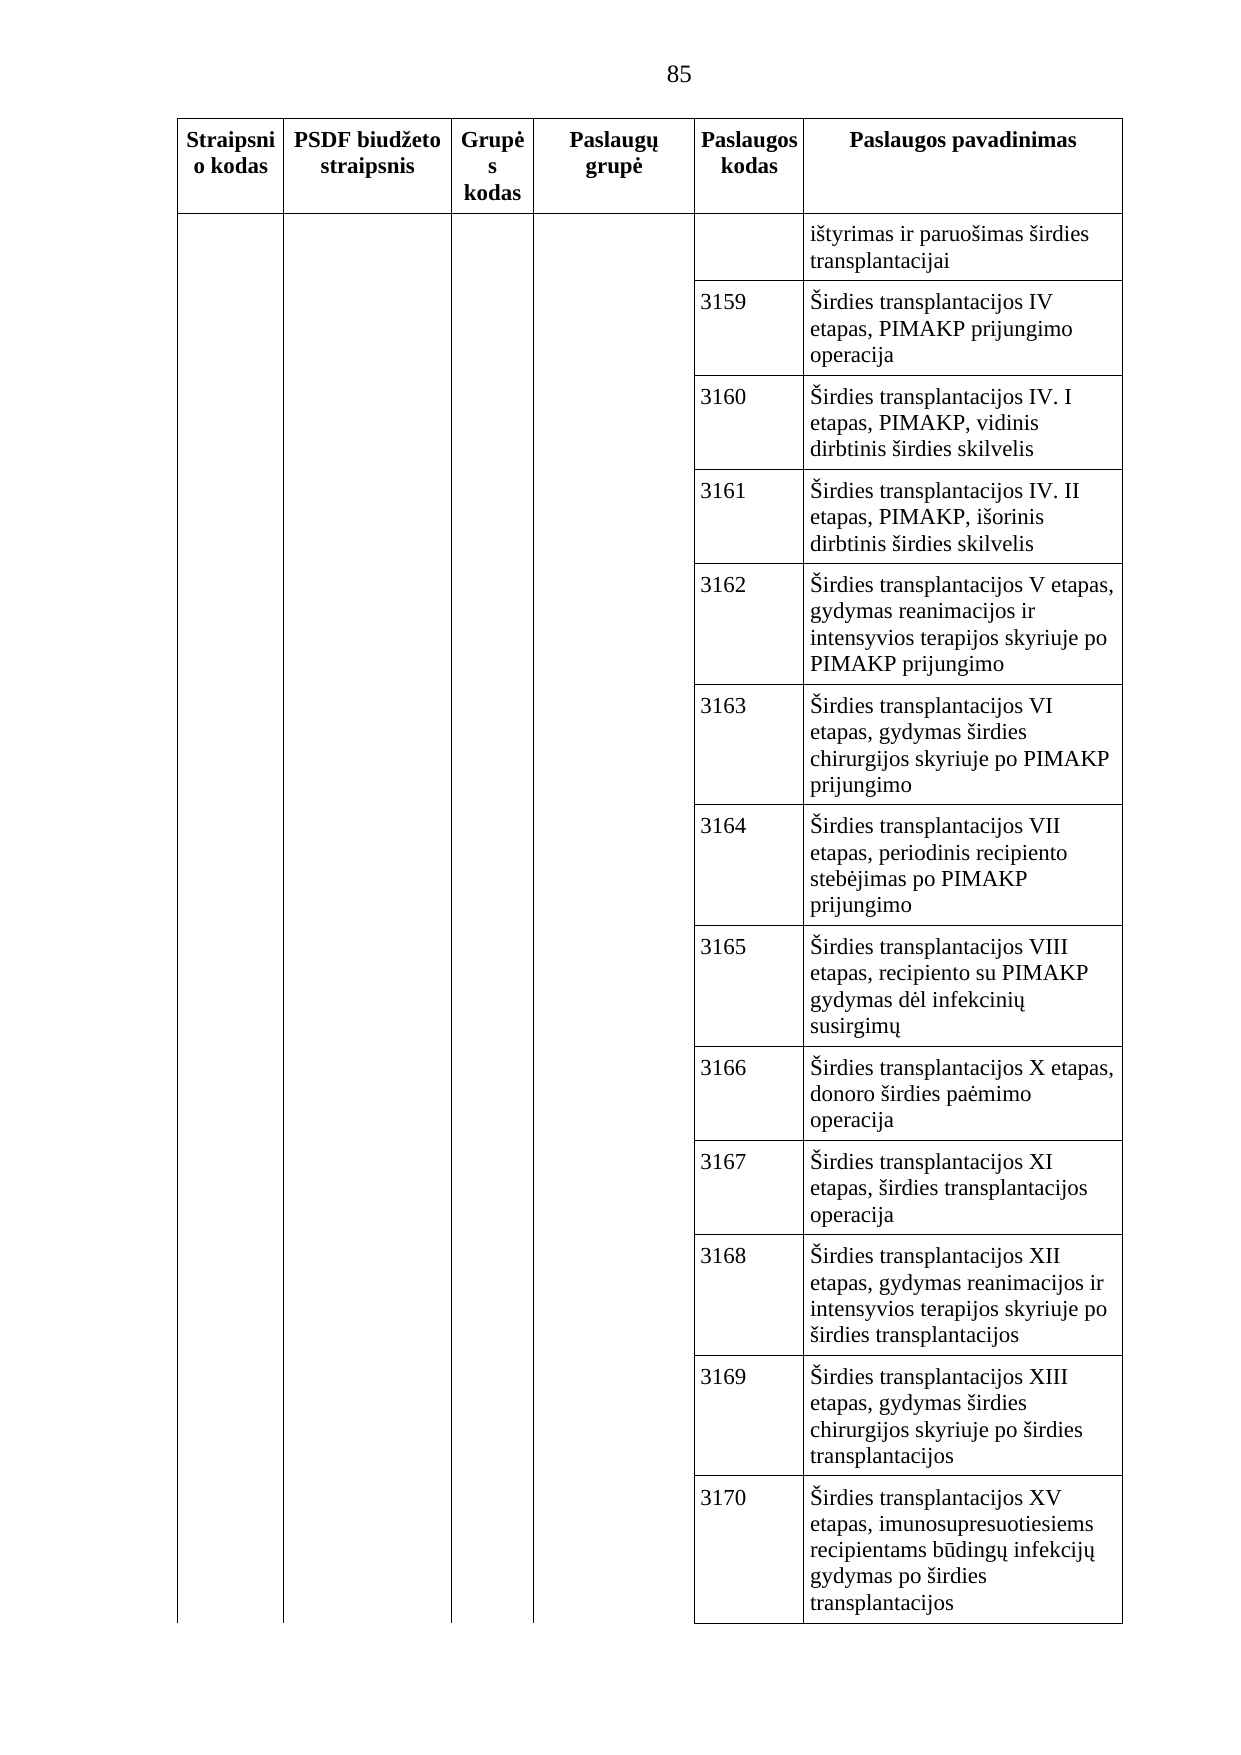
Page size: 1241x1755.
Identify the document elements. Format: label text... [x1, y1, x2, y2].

table_cell [178, 1234, 283, 1355]
table_cell [178, 375, 283, 469]
table_cell [534, 1140, 694, 1234]
table_cell [284, 1475, 451, 1622]
table_cell 3170 [695, 1476, 803, 1622]
table_cell [284, 469, 451, 563]
table_cell [534, 1234, 694, 1355]
table_cell [452, 469, 533, 563]
table_header Straipsnio kodas [178, 119, 283, 212]
table_cell 3160 [695, 376, 803, 469]
table_cell [452, 684, 533, 804]
table_cell 3167 [695, 1141, 803, 1234]
table_header Paslaugų grupė [534, 119, 694, 212]
table_cell 3165 [695, 926, 803, 1046]
table_cell Širdies transplantacijos IV. II etapas, PIMAKP, išorinis dirbtinis širdies skilvelis [804, 470, 1122, 563]
table_cell [178, 469, 283, 563]
table_cell Širdies transplantacijos XV etapas, imunosupresuotiesiems recipientams būdingų infekcijų gydymas po širdies transplantacijos [804, 1476, 1122, 1622]
table_cell [178, 1355, 283, 1475]
table_cell [534, 280, 694, 374]
table_header Paslaugos kodas [695, 119, 803, 212]
table_cell [178, 684, 283, 804]
table_cell 3163 [695, 685, 803, 804]
table_cell ištyrimas ir paruošimas širdies transplantacijai [804, 214, 1122, 280]
table_cell [452, 375, 533, 469]
table_cell [534, 1355, 694, 1475]
table_cell [452, 1475, 533, 1622]
table_cell [178, 1475, 283, 1622]
table_cell [452, 214, 533, 280]
table_cell 3164 [695, 805, 803, 925]
table_cell [534, 469, 694, 563]
table_cell Širdies transplantacijos IV. I etapas, PIMAKP, vidinis dirbtinis širdies skilvelis [804, 376, 1122, 469]
table_cell [284, 563, 451, 684]
table_cell Širdies transplantacijos IV etapas, PIMAKP prijungimo operacija [804, 281, 1122, 374]
table_cell [284, 1140, 451, 1234]
table_cell Širdies transplantacijos XI etapas, širdies transplantacijos operacija [804, 1141, 1122, 1234]
table_cell [284, 1355, 451, 1475]
table_cell [695, 214, 803, 280]
table_cell [534, 1046, 694, 1140]
table_cell Širdies transplantacijos VIII etapas, recipiento su PIMAKP gydymas dėl infekcinių susirgimų [804, 926, 1122, 1046]
table_cell [284, 375, 451, 469]
table_cell 3168 [695, 1235, 803, 1355]
table_cell [452, 1234, 533, 1355]
table_cell [452, 925, 533, 1046]
table_cell [452, 563, 533, 684]
table_cell 3161 [695, 470, 803, 563]
table_cell Širdies transplantacijos VI etapas, gydymas širdies chirurgijos skyriuje po PIMAKP prijungimo [804, 685, 1122, 804]
table_cell Širdies transplantacijos V etapas, gydymas reanimacijos ir intensyvios terapijos skyriuje po PIMAKP prijungimo [804, 564, 1122, 684]
table_cell [284, 214, 451, 280]
table_cell [534, 925, 694, 1046]
table_cell [534, 684, 694, 804]
table_header PSDF biudžeto straipsnis [284, 119, 451, 212]
table_cell Širdies transplantacijos XIII etapas, gydymas širdies chirurgijos skyriuje po širdies transplantacijos [804, 1356, 1122, 1475]
table_cell [534, 1475, 694, 1622]
table_cell [178, 804, 283, 925]
table_cell 3166 [695, 1047, 803, 1140]
table_cell 3159 [695, 281, 803, 374]
table_cell [178, 214, 283, 280]
table_cell [534, 563, 694, 684]
table_header Paslaugos pavadinimas [804, 119, 1122, 212]
table_cell [534, 804, 694, 925]
table_cell 3169 [695, 1356, 803, 1475]
table_cell [452, 280, 533, 374]
table_cell [452, 1355, 533, 1475]
table_cell [178, 925, 283, 1046]
table_cell [284, 804, 451, 925]
table_cell [284, 1046, 451, 1140]
table_cell [534, 214, 694, 280]
table_cell [284, 280, 451, 374]
table_cell [178, 1140, 283, 1234]
table_cell 3162 [695, 564, 803, 684]
table_cell [178, 563, 283, 684]
table_cell Širdies transplantacijos X etapas, donoro širdies paėmimo operacija [804, 1047, 1122, 1140]
table_cell [452, 1140, 533, 1234]
table_cell [178, 1046, 283, 1140]
table_header Grupės kodas [452, 119, 533, 212]
table_cell [452, 1046, 533, 1140]
table_cell Širdies transplantacijos XII etapas, gydymas reanimacijos ir intensyvios terapijos skyriuje po širdies transplantacijos [804, 1235, 1122, 1355]
table_cell [284, 684, 451, 804]
table_cell [284, 925, 451, 1046]
table_cell [284, 1234, 451, 1355]
table_cell [452, 804, 533, 925]
table_cell [178, 280, 283, 374]
table_cell Širdies transplantacijos VII etapas, periodinis recipiento stebėjimas po PIMAKP prijungimo [804, 805, 1122, 925]
table_cell [534, 375, 694, 469]
